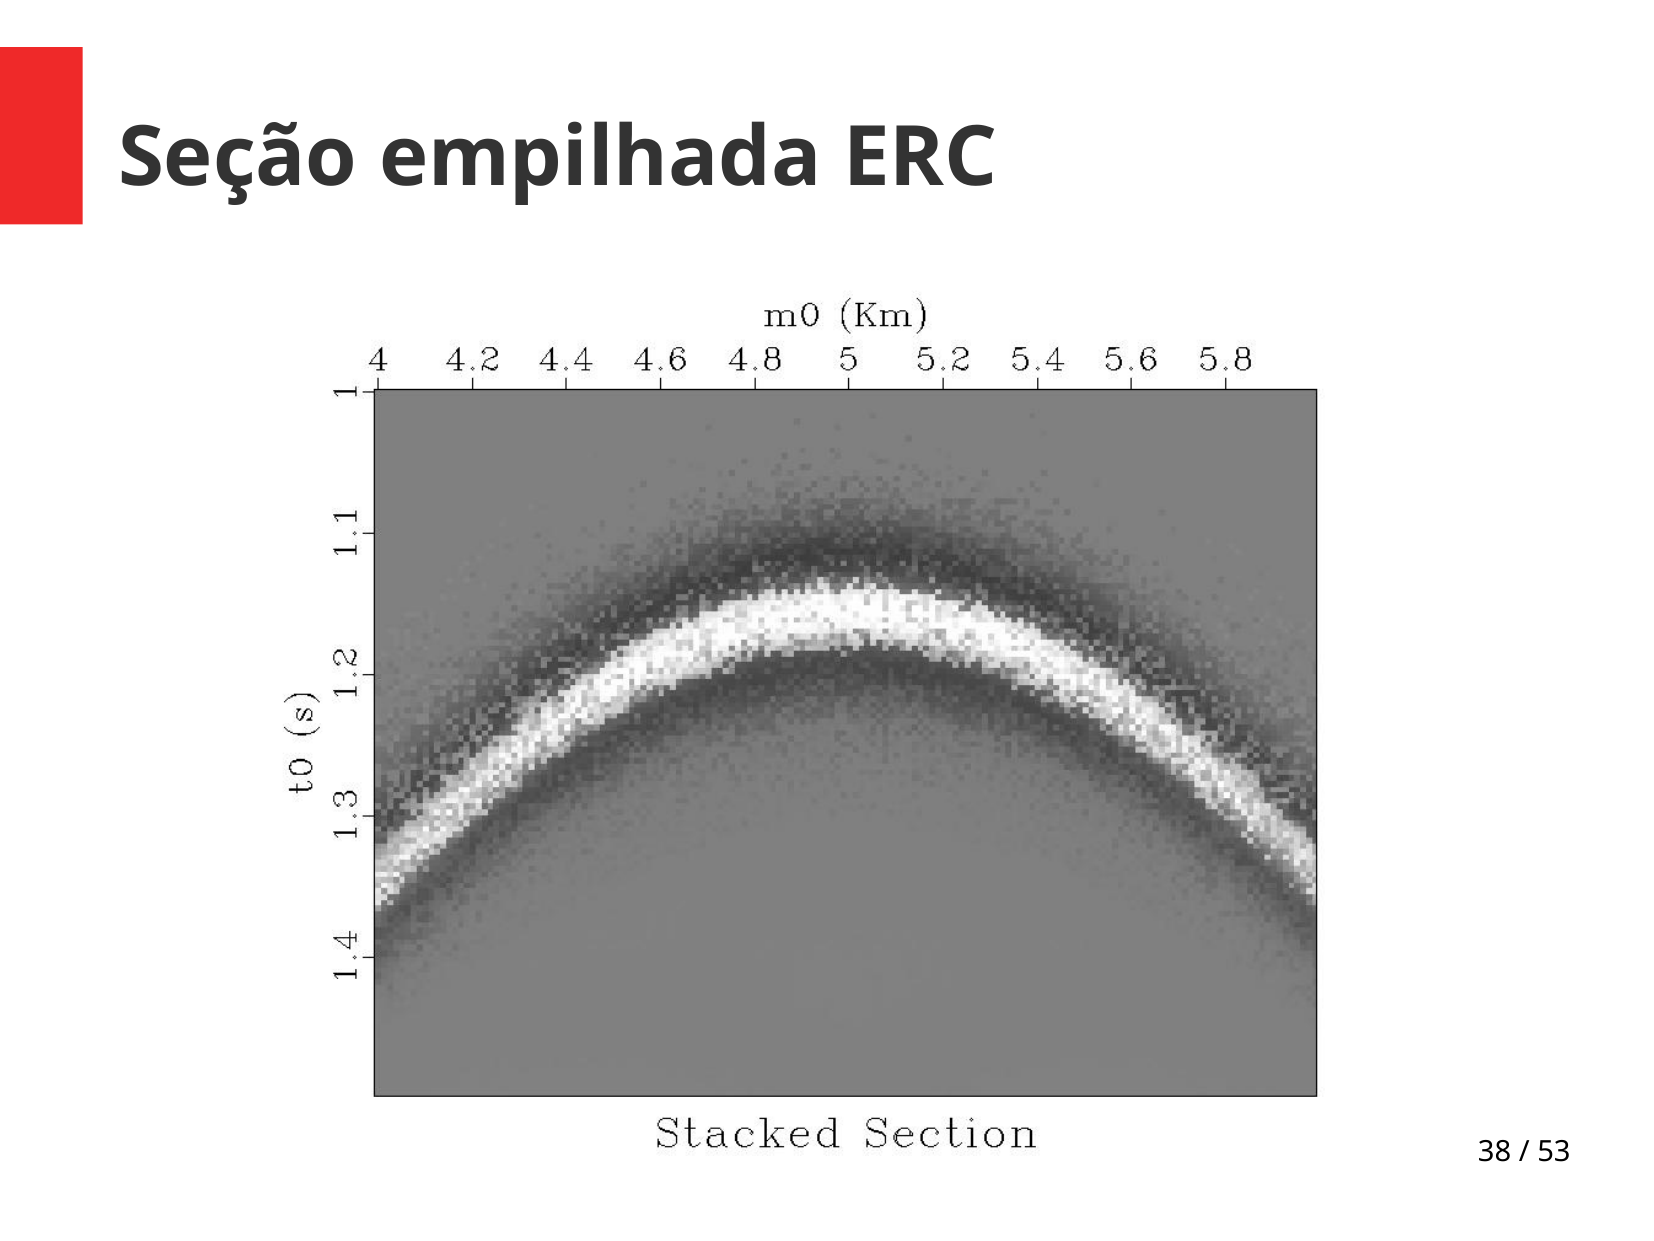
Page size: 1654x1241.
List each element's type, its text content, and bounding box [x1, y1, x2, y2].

picture [165, 271, 1423, 1215]
title Seção empilhada ERC [118, 49, 1571, 257]
